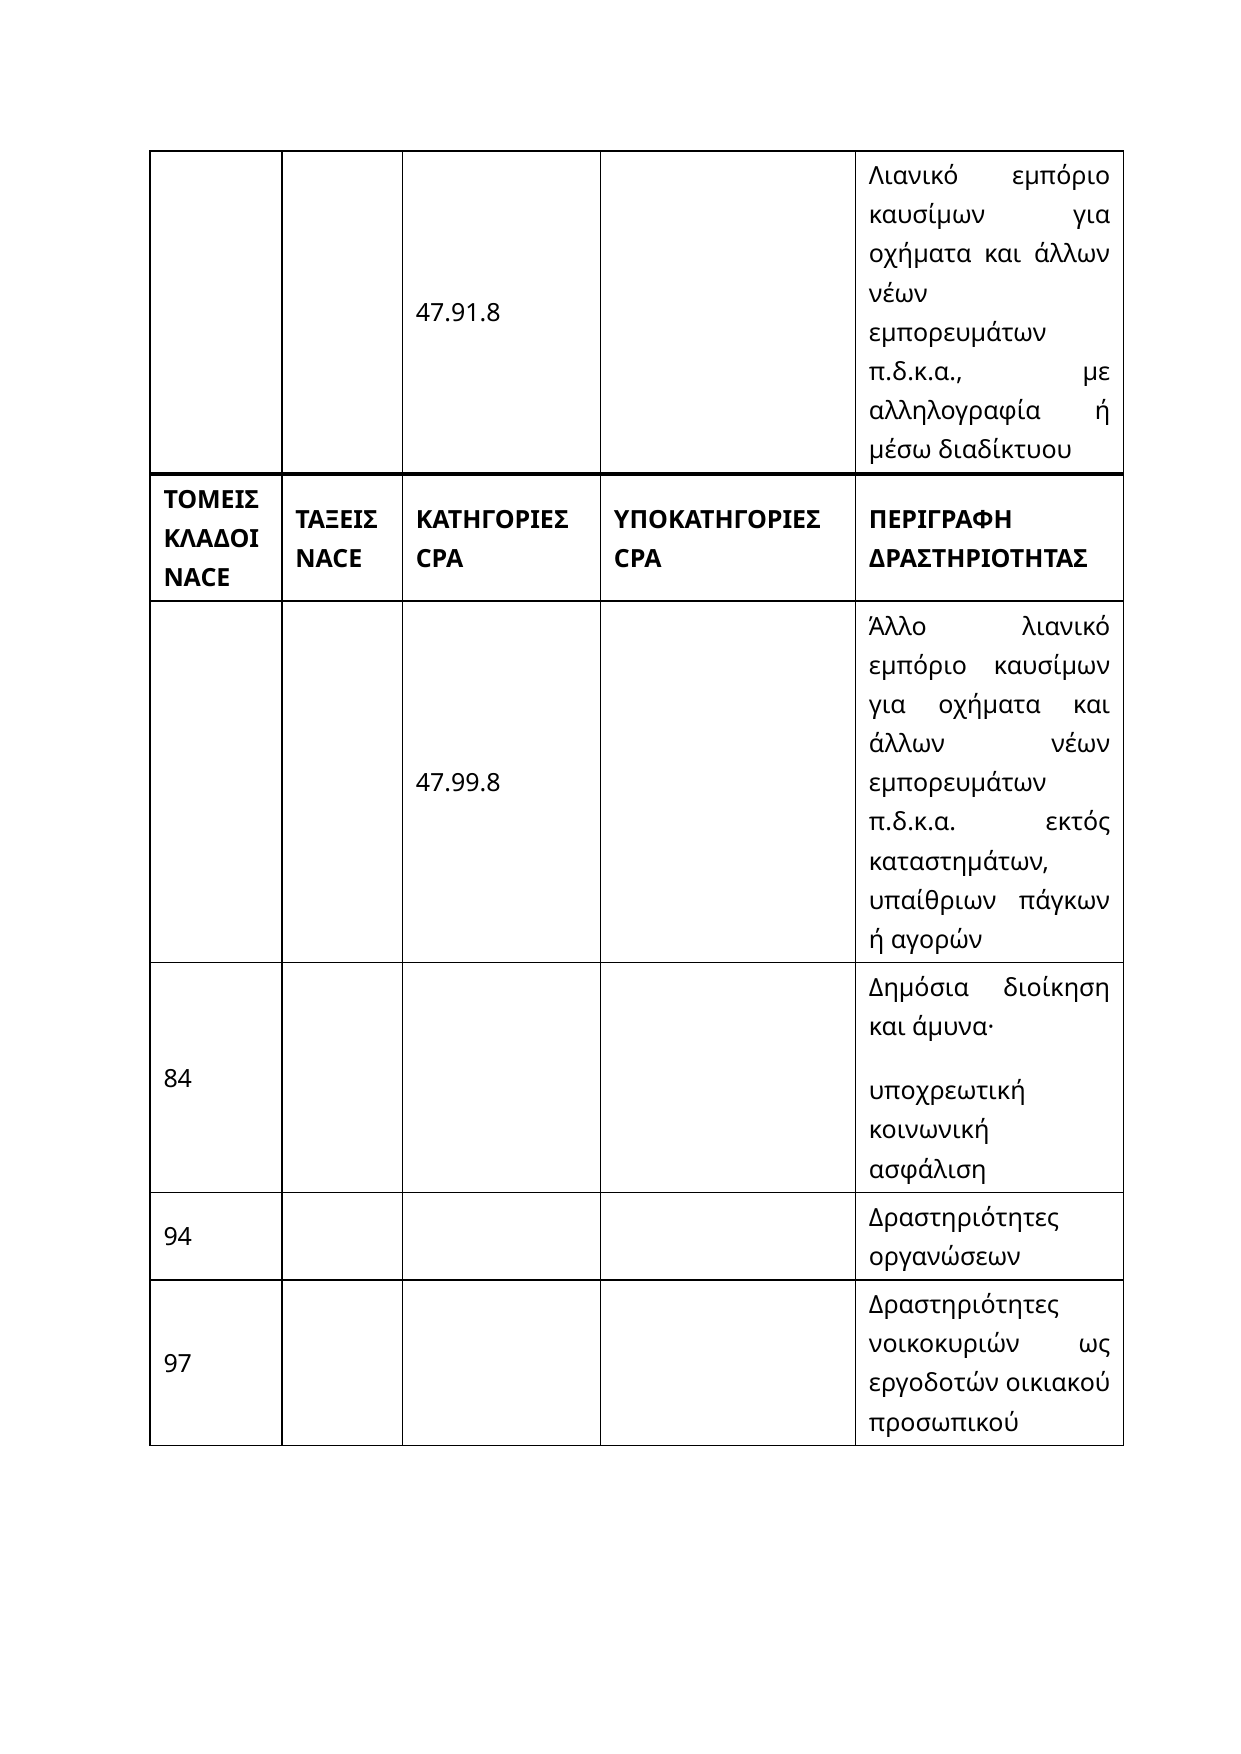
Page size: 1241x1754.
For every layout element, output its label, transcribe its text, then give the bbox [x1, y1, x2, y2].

table_cell [151, 602, 281, 962]
table_cell Άλλο λιανικό εμπόριο καυσίμων για οχήματα και άλλων νέων εμπορευμάτων π.δ.κ.α. εκτός καταστημάτων, υπαίθριων πάγκων ή αγορών [856, 602, 1123, 962]
table_cell [151, 152, 281, 472]
table_cell [403, 963, 600, 1192]
table_cell 94 [151, 1193, 281, 1279]
table_header ΥΠΟΚΑΤΗΓΟΡΙΕΣ CPA [601, 476, 855, 600]
table_cell [283, 1193, 402, 1279]
table_cell [403, 1281, 600, 1444]
table_cell [283, 602, 402, 962]
table_cell Δραστηριότητες νοικοκυριών ως εργοδοτών οικιακού προσωπικού [856, 1281, 1123, 1444]
table_cell 47.99.8 [403, 602, 600, 962]
table_cell Δημόσια διοίκηση και άμυνα· υποχρεωτική κοινωνική ασφάλιση [856, 963, 1123, 1192]
table_cell Δραστηριότητες οργανώσεων [856, 1193, 1123, 1279]
table_cell [283, 1281, 402, 1444]
table_header ΤΟΜΕΙΣ ΚΛΑΔΟΙ NACE [151, 476, 281, 600]
table_cell [601, 602, 855, 962]
table_cell [283, 963, 402, 1192]
table_cell [601, 152, 855, 472]
table_cell [283, 152, 402, 472]
table_cell Λιανικό εμπόριο καυσίμων για οχήματα και άλλων νέων εμπορευμάτων π.δ.κ.α., με αλληλογραφία ή μέσω διαδίκτυου [856, 152, 1123, 472]
table_header ΚΑΤΗΓΟΡΙΕΣ CPA [403, 476, 600, 600]
table_header ΠΕΡΙΓΡΑΦΗ ΔΡΑΣΤΗΡΙΟΤΗΤΑΣ [856, 476, 1123, 600]
table_cell [601, 1281, 855, 1444]
table_cell 84 [151, 963, 281, 1192]
table_cell [403, 1193, 600, 1279]
table_cell 47.91.8 [403, 152, 600, 472]
table_cell [601, 1193, 855, 1279]
table_header ΤΑΞΕΙΣ NACE [283, 476, 402, 600]
table_cell 97 [151, 1281, 281, 1444]
table_cell [601, 963, 855, 1192]
